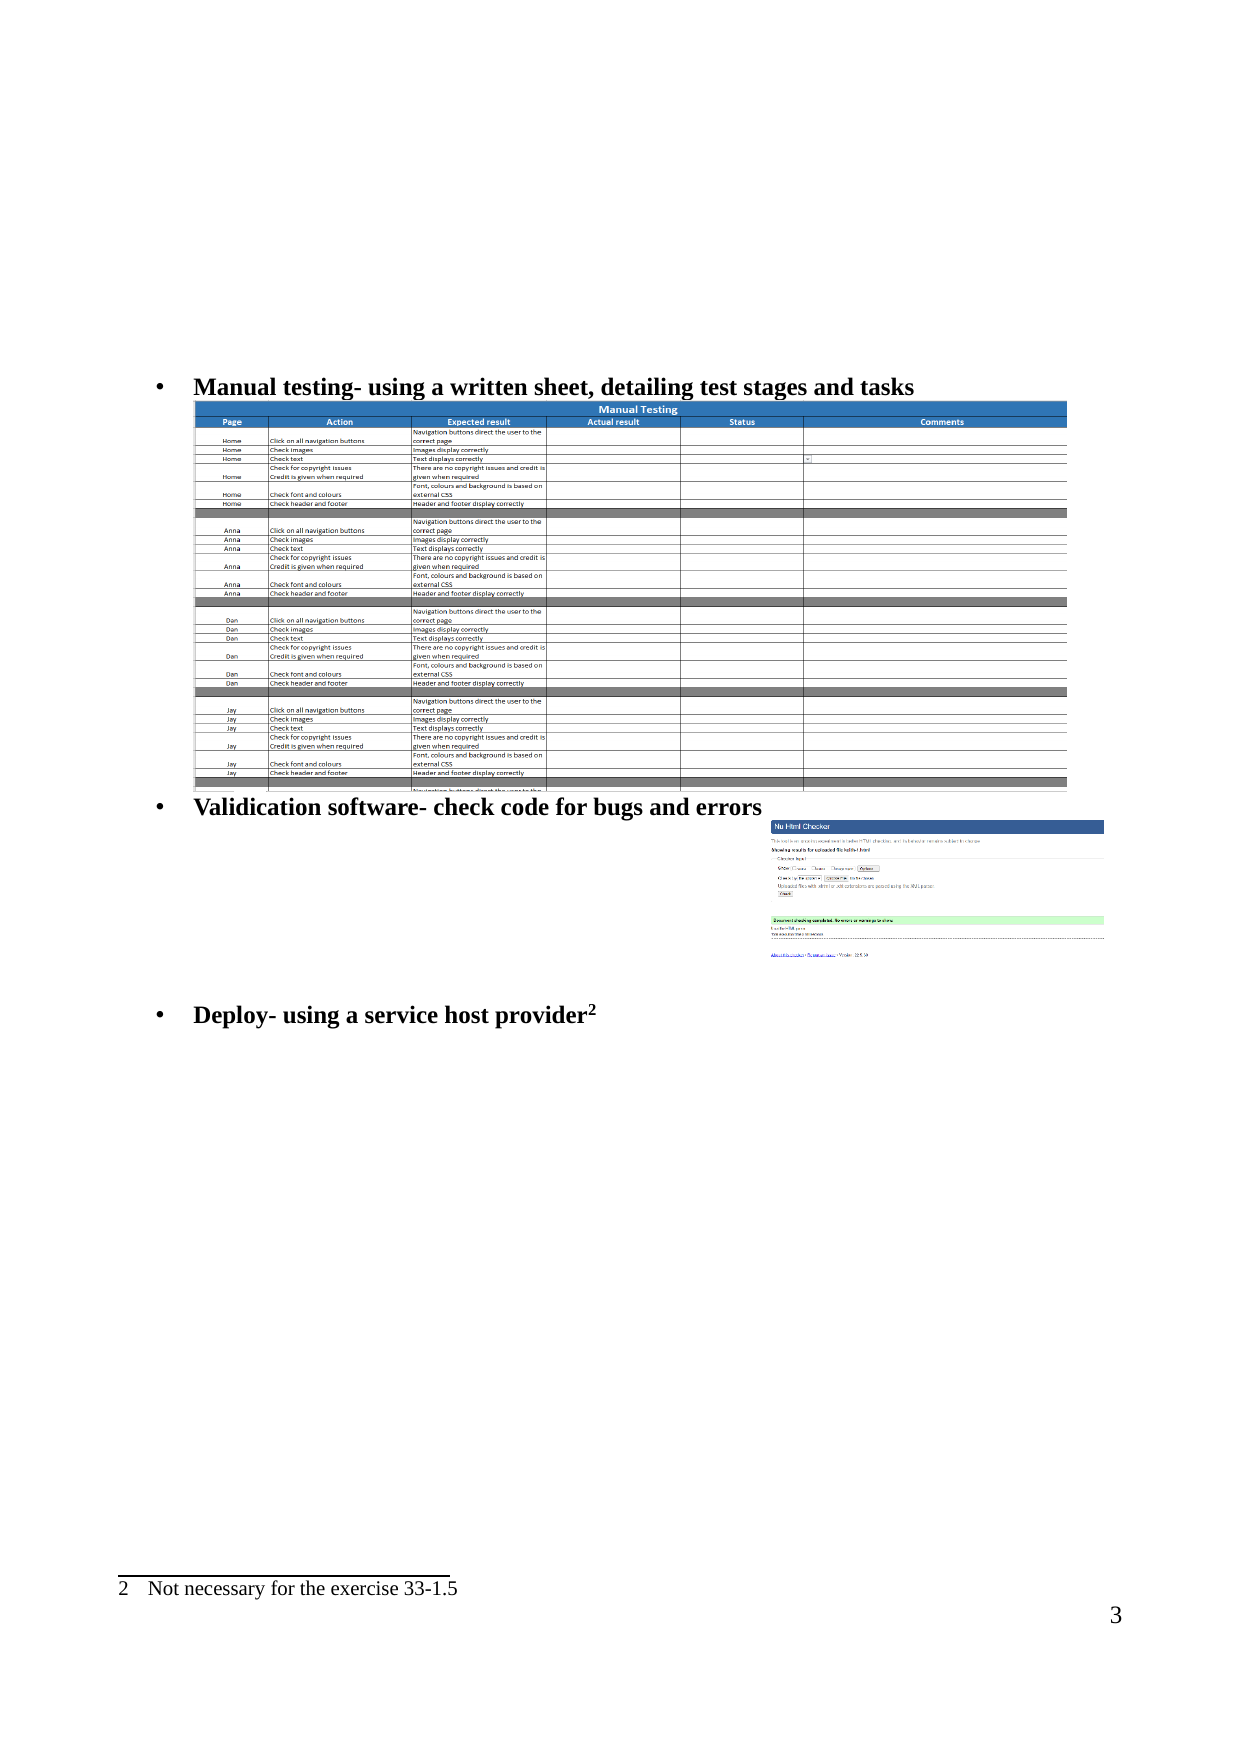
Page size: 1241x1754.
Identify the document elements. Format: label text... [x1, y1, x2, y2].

list Deploy- using a service host provider [156, 1000, 1122, 1029]
list Validication software- check code for bugs and errors [156, 792, 1122, 1000]
list Not necessary for the exercise 33-1.5 [118, 1576, 1122, 1600]
list Manual testing- using a written sheet, detailing test stages and tasks [156, 372, 1122, 792]
list [156, 30, 1122, 372]
